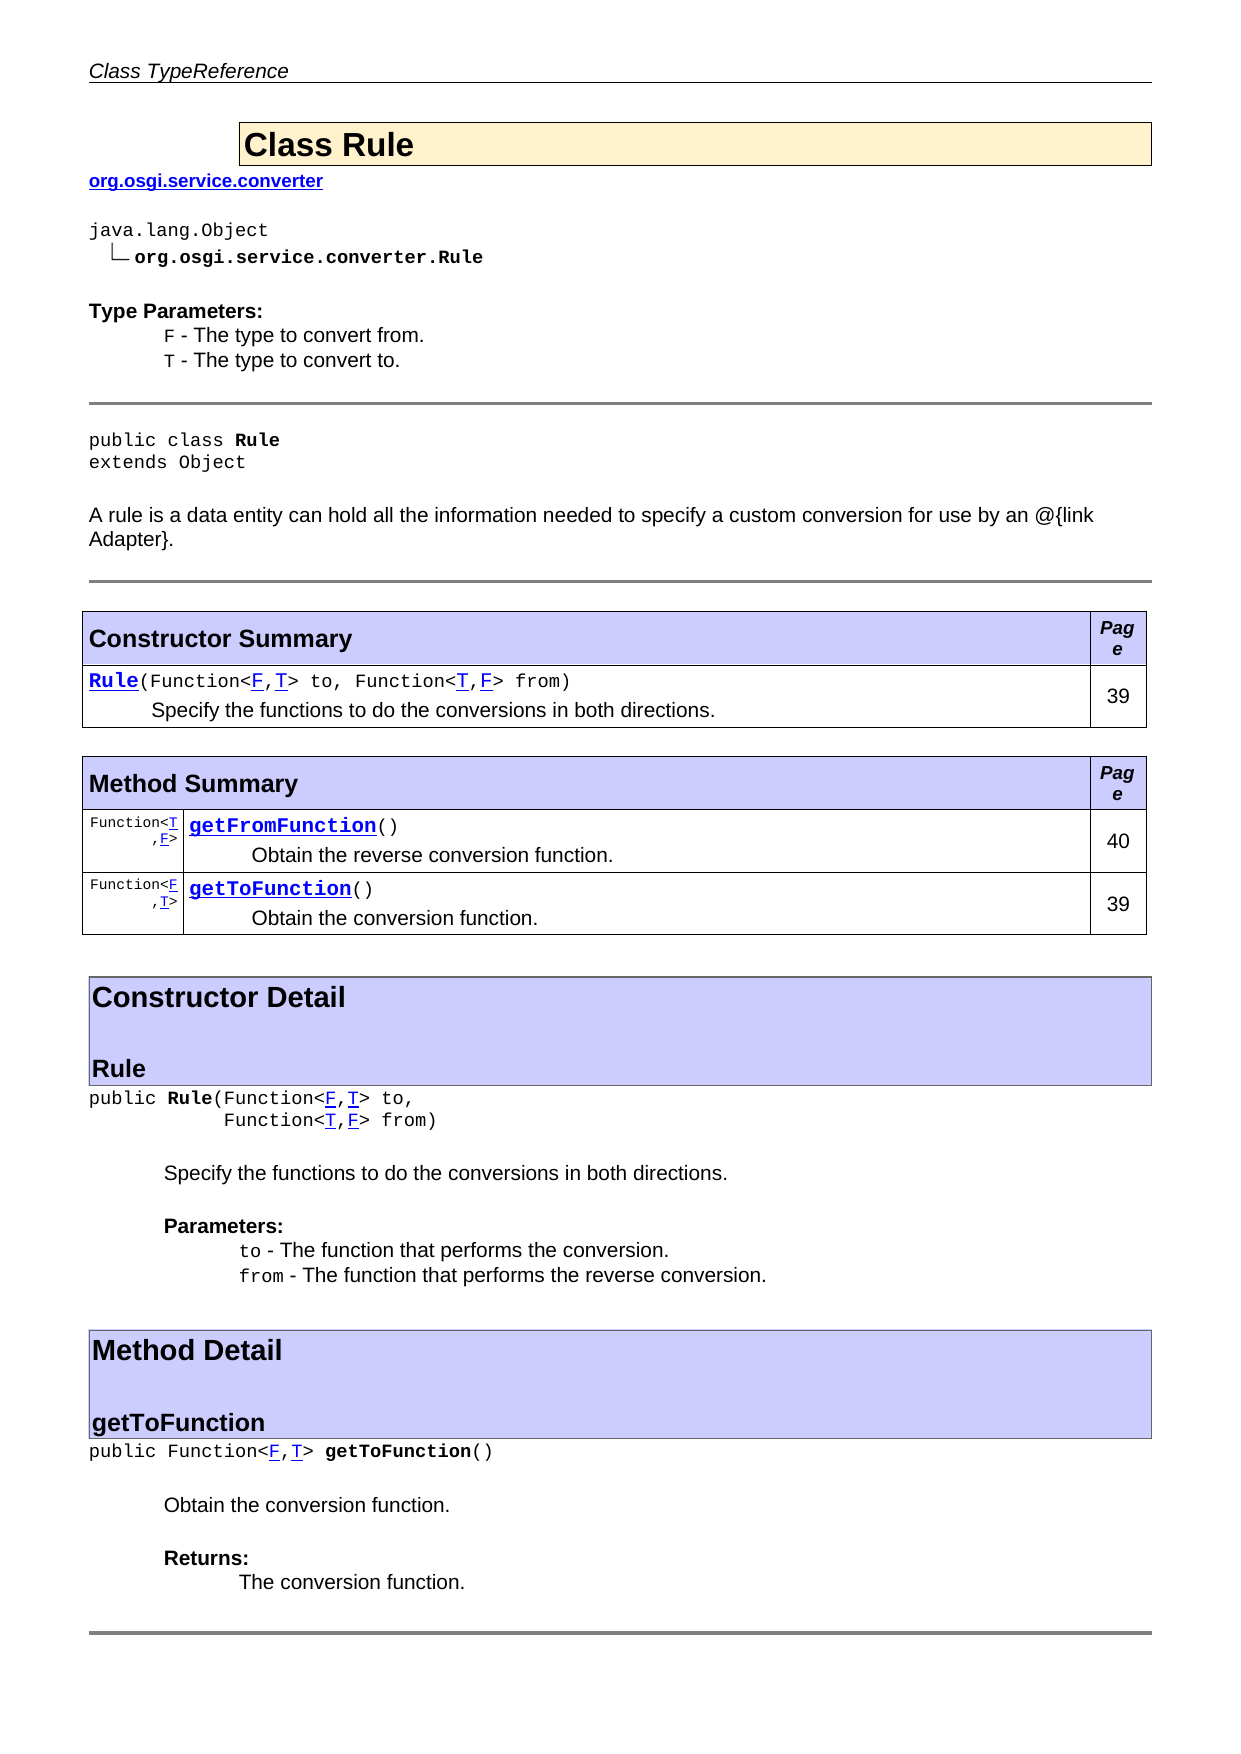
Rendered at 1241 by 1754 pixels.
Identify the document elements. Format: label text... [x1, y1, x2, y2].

table_cell getFromFunction() Obtain the reverse conversion function. [184, 810, 1090, 872]
text java.lang.Object [88, 221, 1152, 242]
text F - The type to convert from. [163, 322, 1152, 348]
text Parameters: [163, 1214, 1152, 1238]
table_header Constructor Summary [83, 612, 1090, 664]
table_header Page [1091, 757, 1146, 809]
subtitle Rule [90, 1051, 1151, 1085]
table_header Method Summary [83, 757, 1090, 809]
text to - The function that performs the conversion. [238, 1238, 1152, 1263]
picture [111, 241, 135, 264]
text The conversion function. [238, 1570, 1152, 1594]
table_cell 39 [1091, 666, 1146, 727]
subtitle getToFunction [90, 1404, 1151, 1438]
text from - The function that performs the reverse conversion. [238, 1263, 1152, 1288]
table_cell Function<T,F> [83, 810, 183, 872]
subtitle Method Detail [90, 1331, 1151, 1366]
text extends Object [88, 452, 1152, 474]
text org.osgi.service.converter [88, 170, 1152, 191]
text Obtain the conversion function. [163, 1493, 1152, 1517]
text T - The type to convert to. [163, 348, 1152, 373]
text Type Parameters: [88, 298, 1152, 322]
table_cell getToFunction() Obtain the conversion function. [184, 873, 1090, 934]
subtitle Class Rule [240, 123, 1151, 165]
text public Rule(Function<F,T> to, Function<T,F> from) [88, 1089, 1152, 1132]
table_cell 39 [1091, 873, 1146, 934]
text public class Rule [88, 431, 1152, 452]
table_cell Function<F,T> [83, 873, 183, 934]
text Returns: [163, 1546, 1152, 1570]
text Specify the functions to do the conversions in both directions. [163, 1161, 1152, 1185]
text A rule is a data entity can hold all the information needed to specify a custom conversion for use by an @{link Adapter}. [88, 503, 1152, 551]
subtitle Constructor Detail [90, 978, 1151, 1013]
text public Function<F,T> getToFunction() [88, 1442, 1152, 1463]
table_header Page [1091, 612, 1146, 664]
text org.osgi.service.converter.Rule [88, 242, 1152, 269]
table_cell Rule(Function<F,T> to, Function<T,F> from) Specify the functions to do the conversions in both directions. [83, 666, 1090, 727]
table_cell 40 [1091, 810, 1146, 872]
